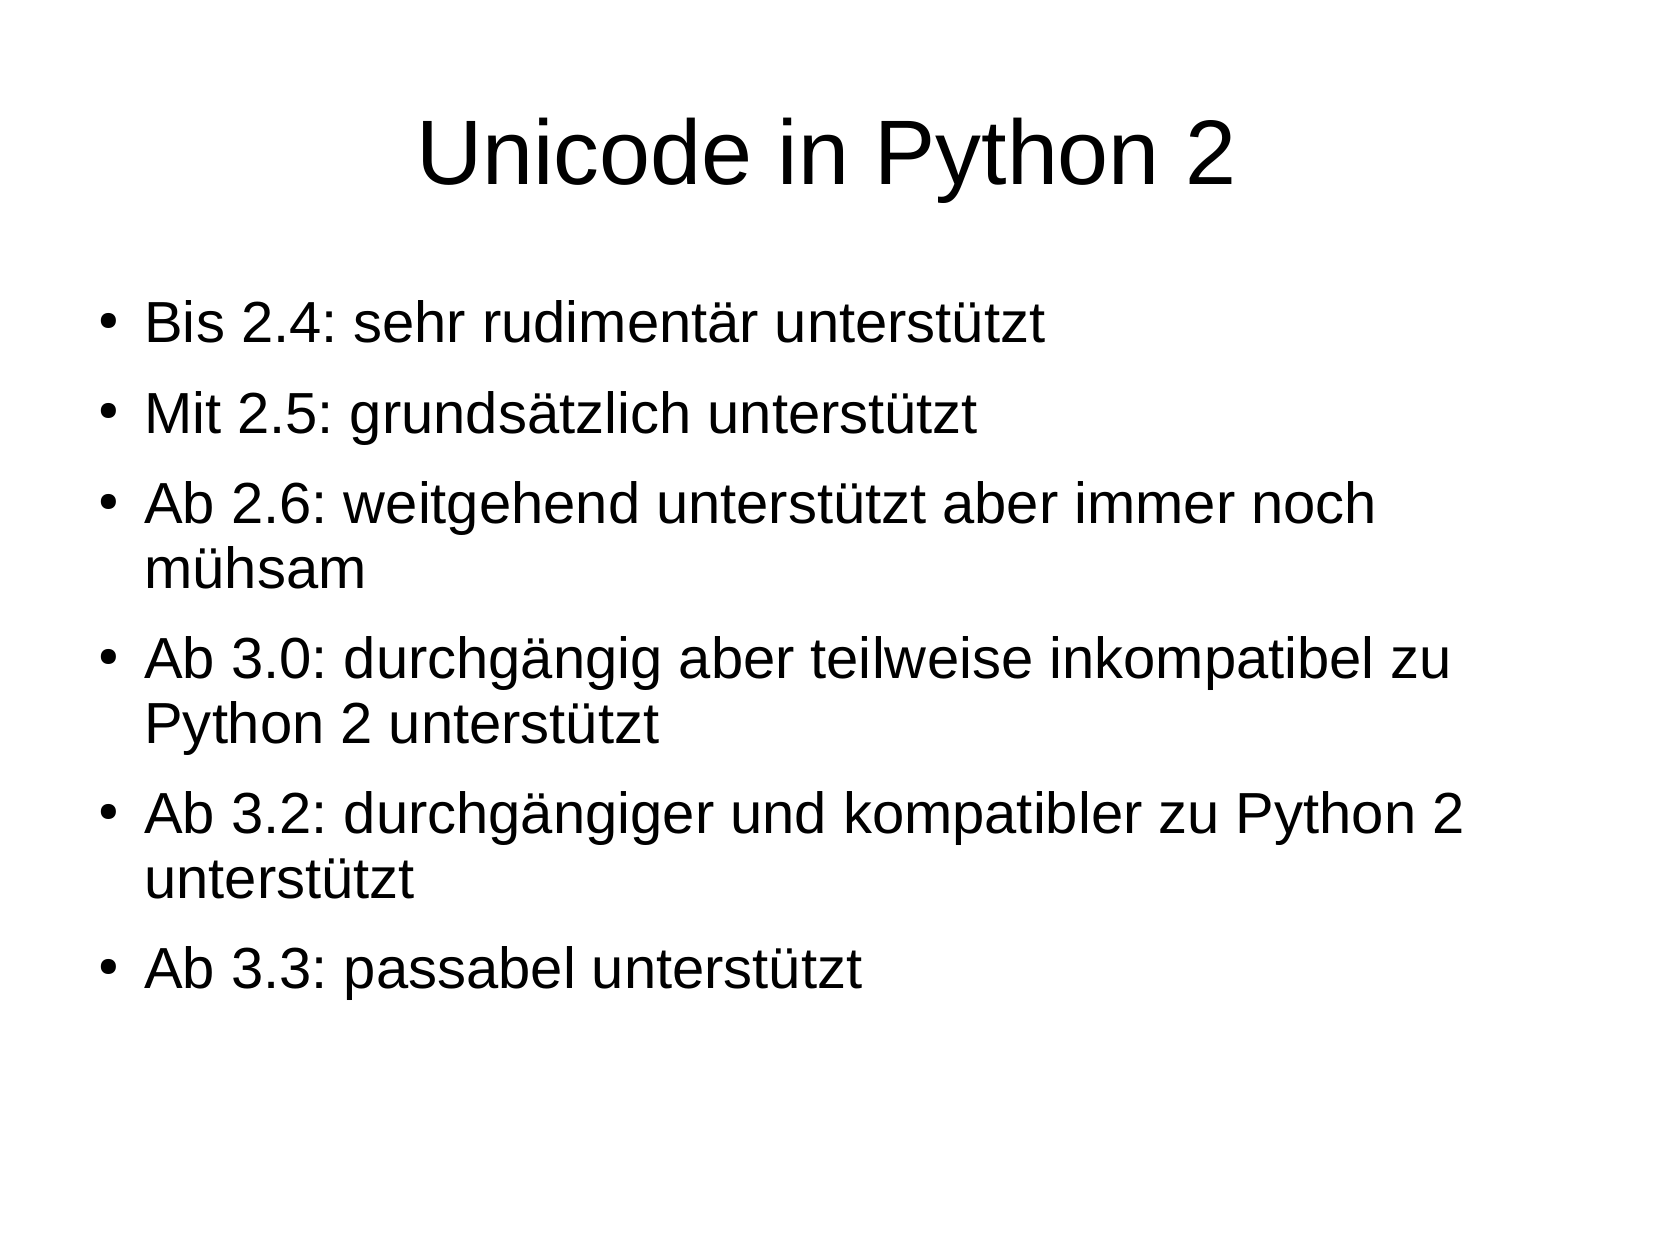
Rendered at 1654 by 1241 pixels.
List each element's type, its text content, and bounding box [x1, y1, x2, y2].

title Unicode in Python 2 [82, 49, 1571, 257]
list Bis 2.4: sehr rudimentär unterstützt Mit 2.5: grundsätzlich unterstützt Ab 2.6: weitgehend unterstützt aber immer noch mühsam Ab 3.0: durchgängig aber teilweise inkompatibel zu Python 2 unterstützt Ab 3.2: durchgängiger und kompatibler zu Python 2 unterstützt Ab 3.3: passabel unterstützt [82, 290, 1571, 1010]
